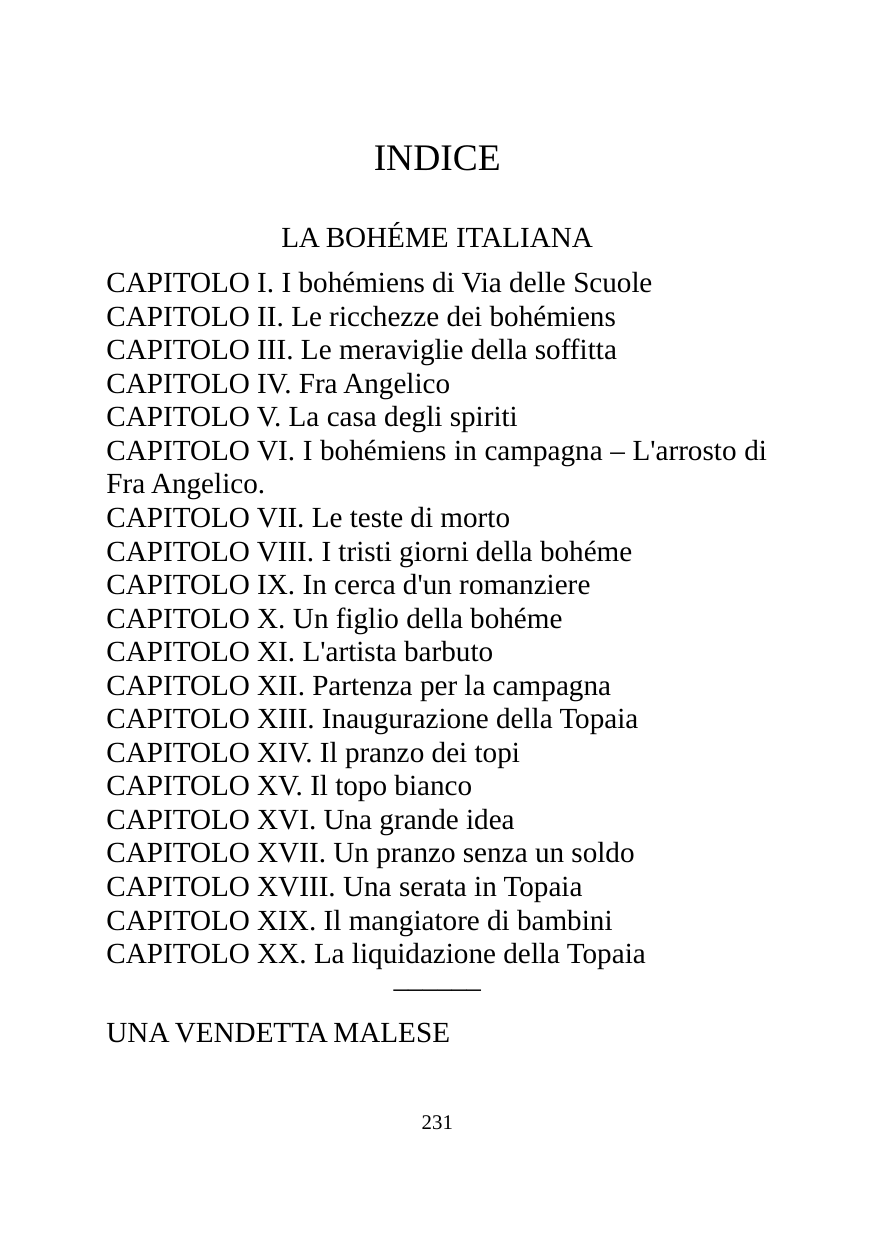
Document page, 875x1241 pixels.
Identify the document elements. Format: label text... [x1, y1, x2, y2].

text CAPITOLO XVIII. Una serata in Topaia [106, 869, 768, 903]
text –––––– [106, 970, 768, 1003]
text CAPITOLO I. I bohémiens di Via delle Scuole [106, 265, 768, 299]
text CAPITOLO V. La casa degli spiriti [106, 399, 768, 433]
text CAPITOLO III. Le meraviglie della soffitta [106, 332, 768, 366]
text CAPITOLO VI. I bohémiens in campagna – L'arrosto di Fra Angelico. [106, 433, 768, 500]
text CAPITOLO VII. Le teste di morto [106, 500, 768, 534]
text CAPITOLO XII. Partenza per la campagna [106, 668, 768, 701]
text CAPITOLO IX. In cerca d'un romanziere [106, 567, 768, 601]
text CAPITOLO IV. Fra Angelico [106, 366, 768, 399]
text CAPITOLO VIII. I tristi giorni della bohéme [106, 534, 768, 567]
text CAPITOLO XX. La liquidazione della Topaia [106, 936, 768, 970]
subtitle INDICE [106, 136, 768, 179]
text CAPITOLO XIII. Inaugurazione della Topaia [106, 701, 768, 735]
text UNA VENDETTA MALESE [106, 1015, 768, 1049]
text CAPITOLO XI. L'artista barbuto [106, 634, 768, 668]
text CAPITOLO X. Un figlio della bohéme [106, 601, 768, 634]
text CAPITOLO XIX. Il mangiatore di bambini [106, 903, 768, 936]
text LA BOHÉME ITALIANA [106, 220, 768, 254]
text CAPITOLO XVII. Un pranzo senza un soldo [106, 836, 768, 869]
text CAPITOLO XIV. Il pranzo dei topi [106, 735, 768, 768]
text CAPITOLO XVI. Una grande idea [106, 802, 768, 836]
text CAPITOLO II. Le ricchezze dei bohémiens [106, 299, 768, 332]
text CAPITOLO XV. Il topo bianco [106, 768, 768, 802]
